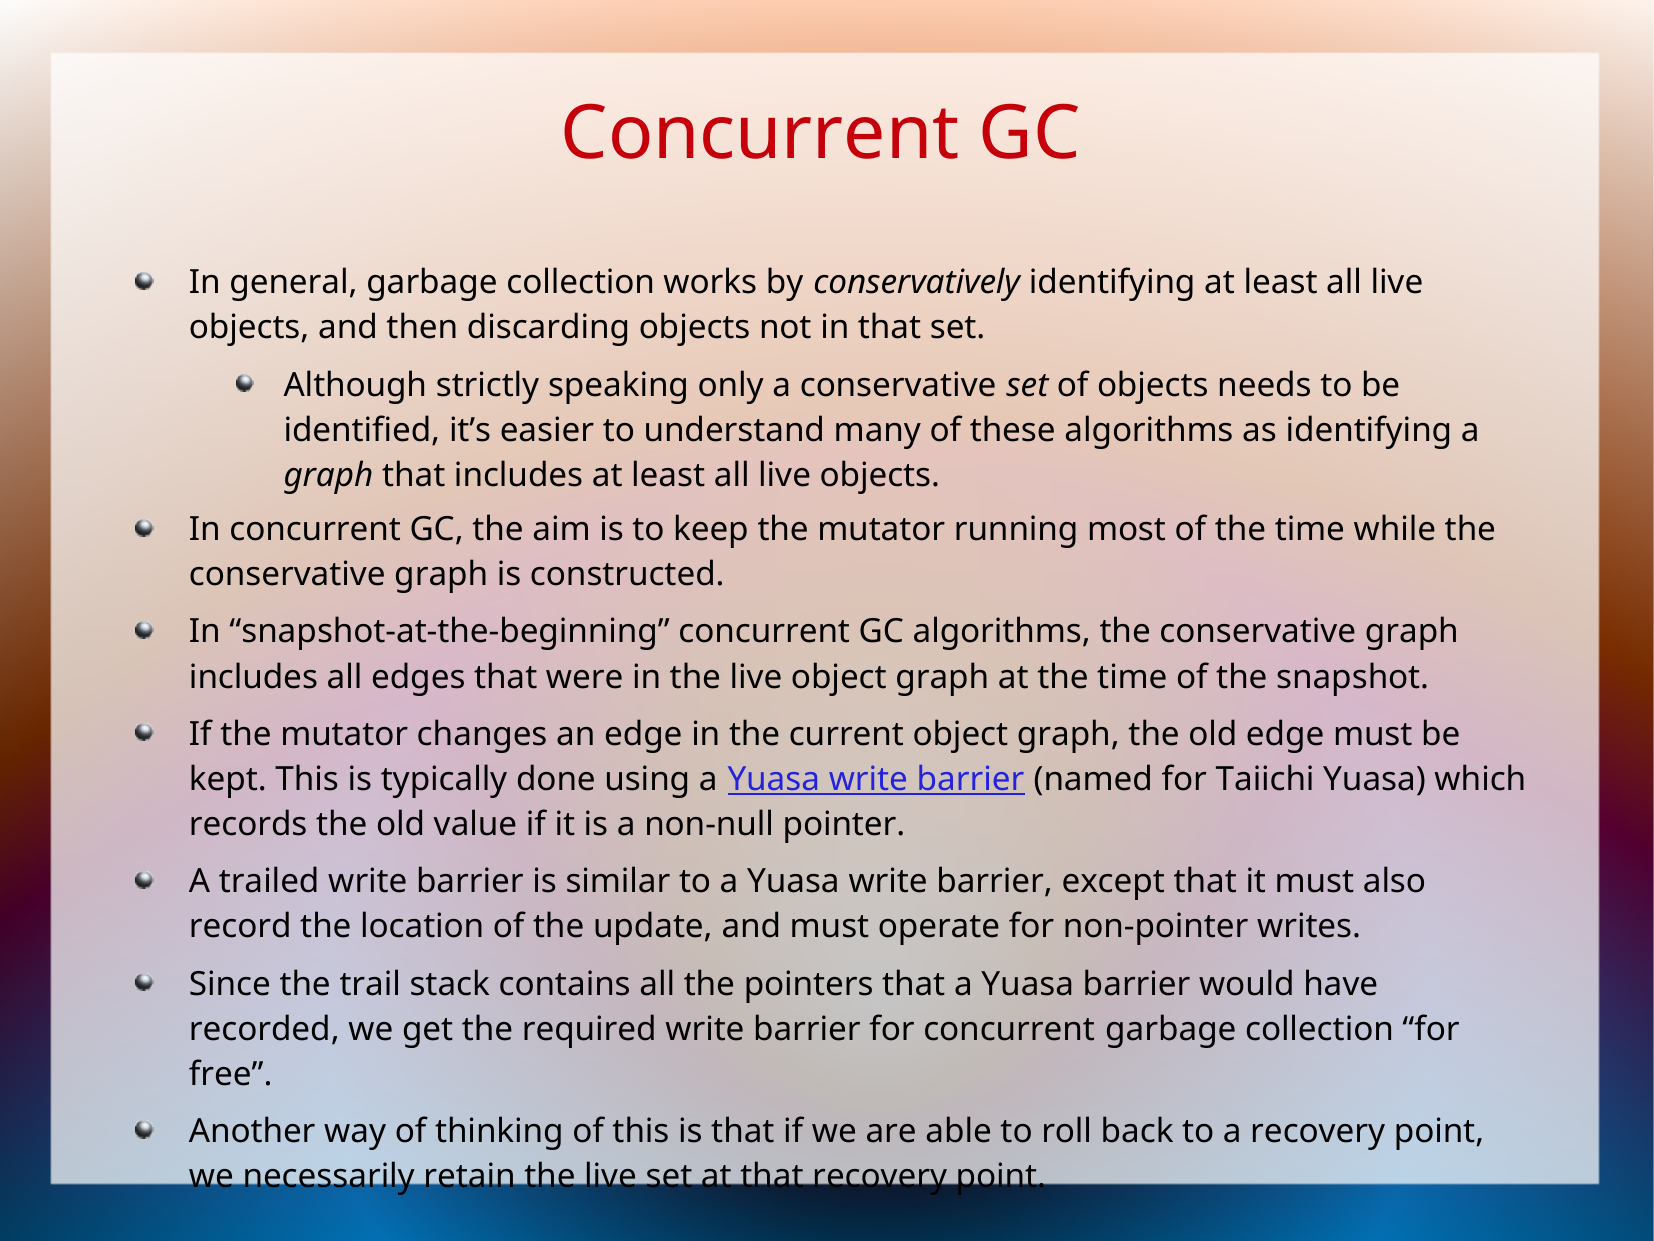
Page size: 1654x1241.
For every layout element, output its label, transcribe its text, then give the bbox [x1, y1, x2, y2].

list In general, garbage collection works by conservatively identifying at least all live objects, and then discarding objects not in that set. Although strictly speaking only a conservative set of objects needs to be identified, it’s easier to understand many of these algorithms as identifying a graph that includes at least all live objects. In concurrent GC, the aim is to keep the mutator running most of the time while the conservative graph is constructed. In “snapshot-at-the-beginning” concurrent GC algorithms, the conservative graph includes all edges that were in the live object graph at the time of the snapshot. If the mutator changes an edge in the current object graph, the old edge must be kept. This is typically done using a Yuasa write barrier (named for Taiichi Yuasa) which records the old value if it is a non-null pointer. A trailed write barrier is similar to a Yuasa write barrier, except that it must also record the location of the update, and must operate for non-pointer writes. Since the trail stack contains all the pointers that a Yuasa barrier would have recorded, we get the required write barrier for concurrent garbage collection “for free”. Another way of thinking of this is that if we are able to roll back to a recovery point, we necessarily retain the live set at that recovery point. [118, 258, 1536, 1063]
title Concurrent GC [76, 59, 1565, 200]
picture [0, 0, 1654, 1241]
